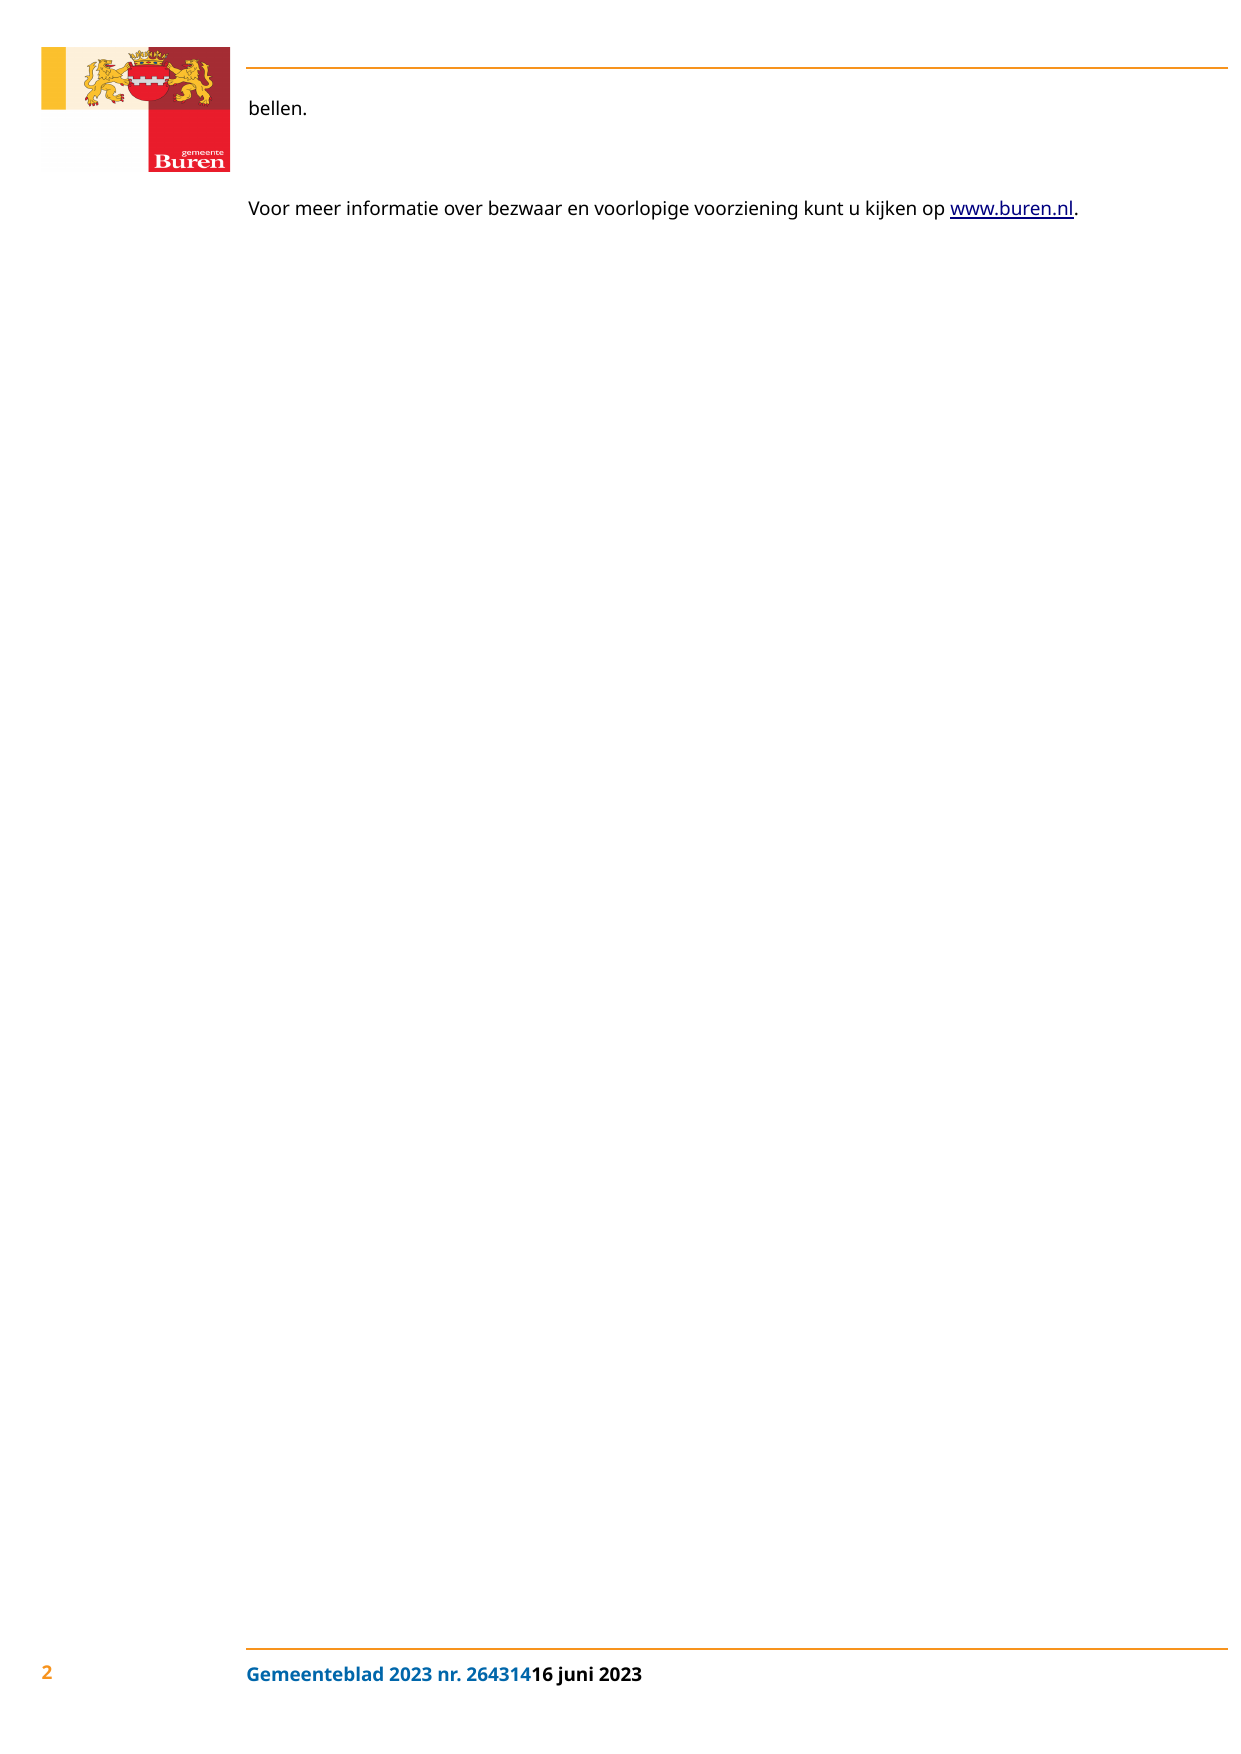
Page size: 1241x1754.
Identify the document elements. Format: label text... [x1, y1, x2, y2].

text bellen. [248, 95, 1152, 121]
picture [41, 47, 231, 172]
text Voor meer informatie over bezwaar en voorlopige voorziening kunt u kijken op www.buren.nl. [248, 196, 1152, 221]
